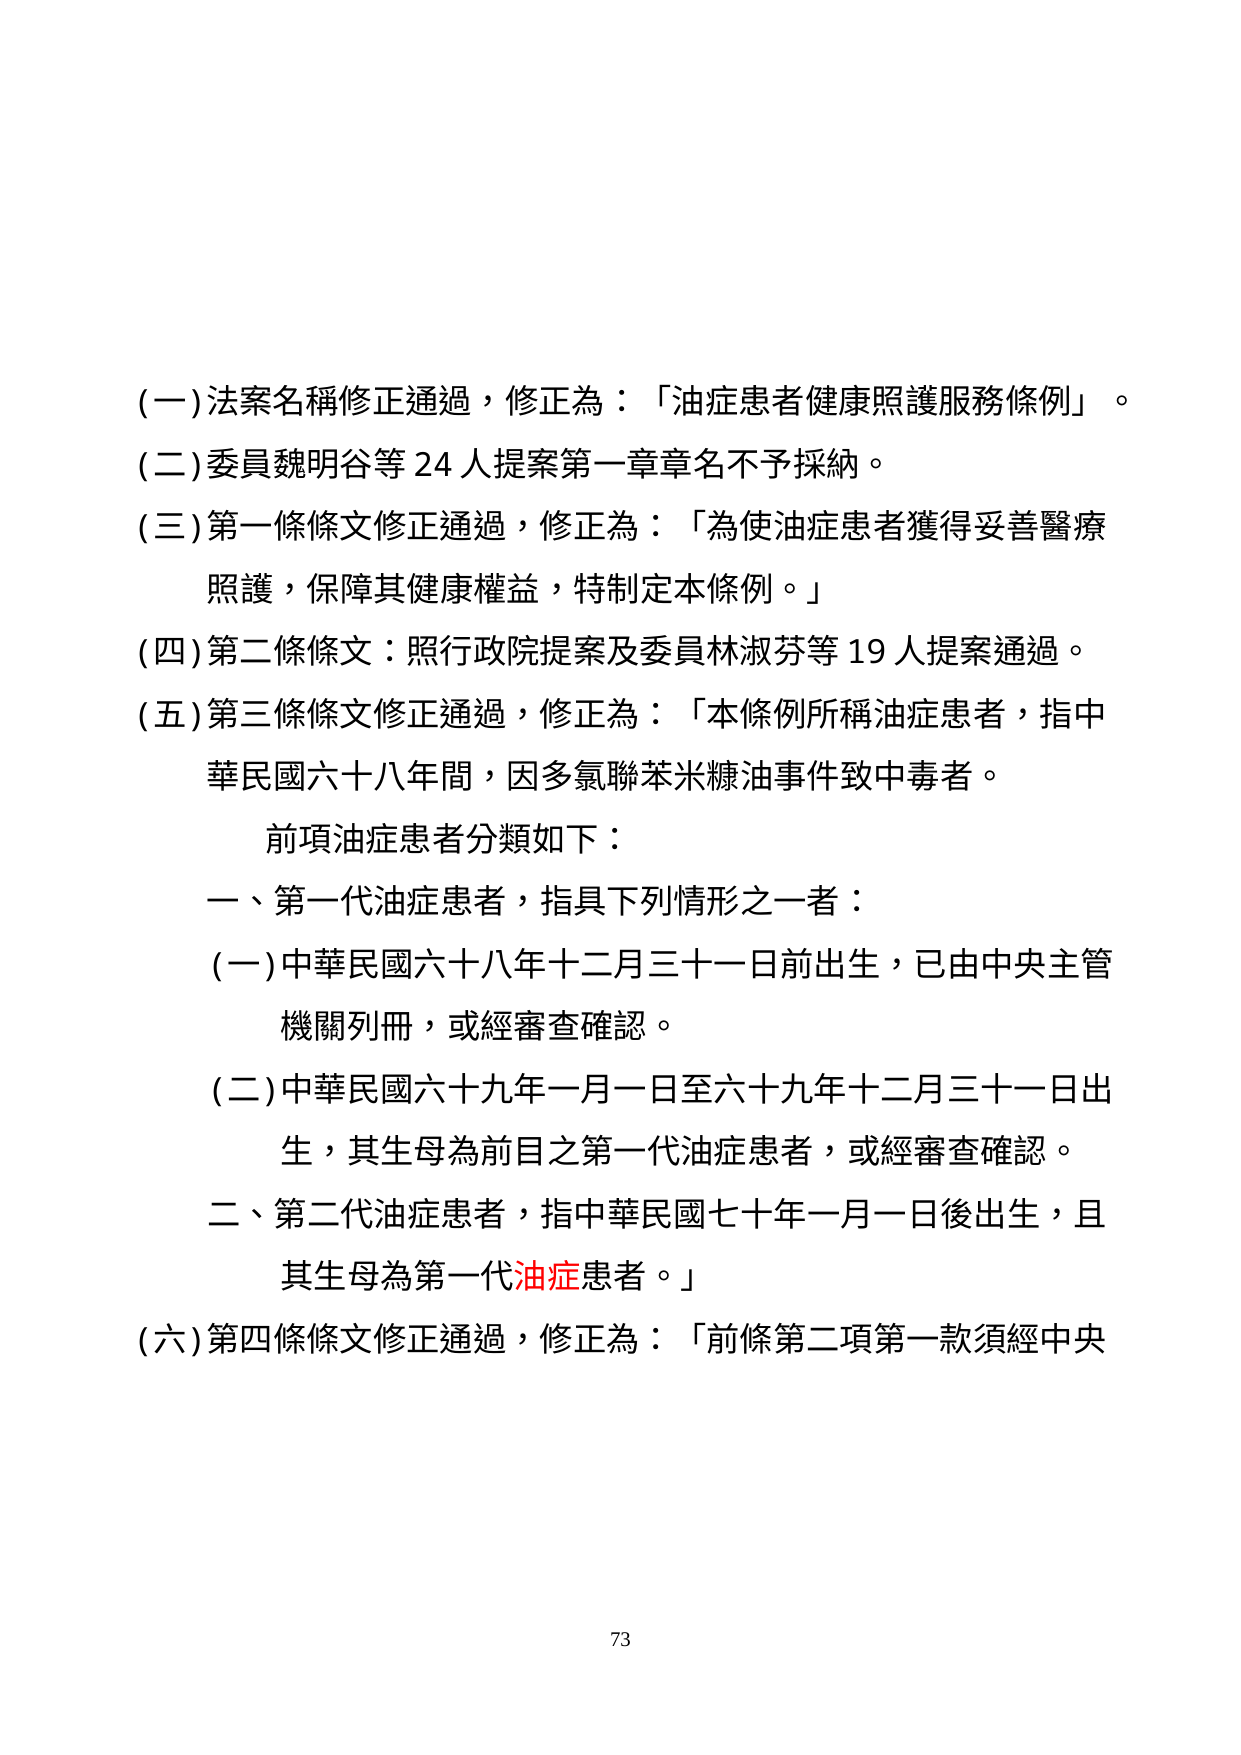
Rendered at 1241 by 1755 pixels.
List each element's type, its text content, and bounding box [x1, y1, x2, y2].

text (四)第二條條文：照行政院提案及委員林淑芬等19人提案通過。 [133, 608, 1122, 670]
text (一)中華民國六十八年十二月三十一日前出生，已由中央主管機關列冊，或經審查確認。 [207, 920, 1122, 1045]
text 一、第一代油症患者，指具下列情形之一者： [176, 858, 1122, 920]
text 二、第二代油症患者，指中華民國七十年一月一日後出生，且其生母為第一代油症患者。」 [207, 1170, 1122, 1295]
text (二)中華民國六十九年一月一日至六十九年十二月三十一日出生，其生母為前目之第一代油症患者，或經審查確認。 [207, 1045, 1122, 1170]
text (三)第一條條文修正通過，修正為：「為使油症患者獲得妥善醫療照護，保障其健康權益，特制定本條例。」 [133, 483, 1122, 608]
text (五)第三條條文修正通過，修正為：「本條例所稱油症患者，指中華民國六十八年間，因多氯聯苯米糠油事件致中毒者。 [133, 670, 1122, 795]
text 前項油症患者分類如下： [176, 795, 1122, 858]
text (一)法案名稱修正通過，修正為：「油症患者健康照護服務條例」。 [133, 358, 1122, 420]
text (二)委員魏明谷等24人提案第一章章名不予採納。 [133, 420, 1122, 483]
text (六)第四條條文修正通過，修正為：「前條第二項第一款須經中央 [133, 1295, 1122, 1358]
